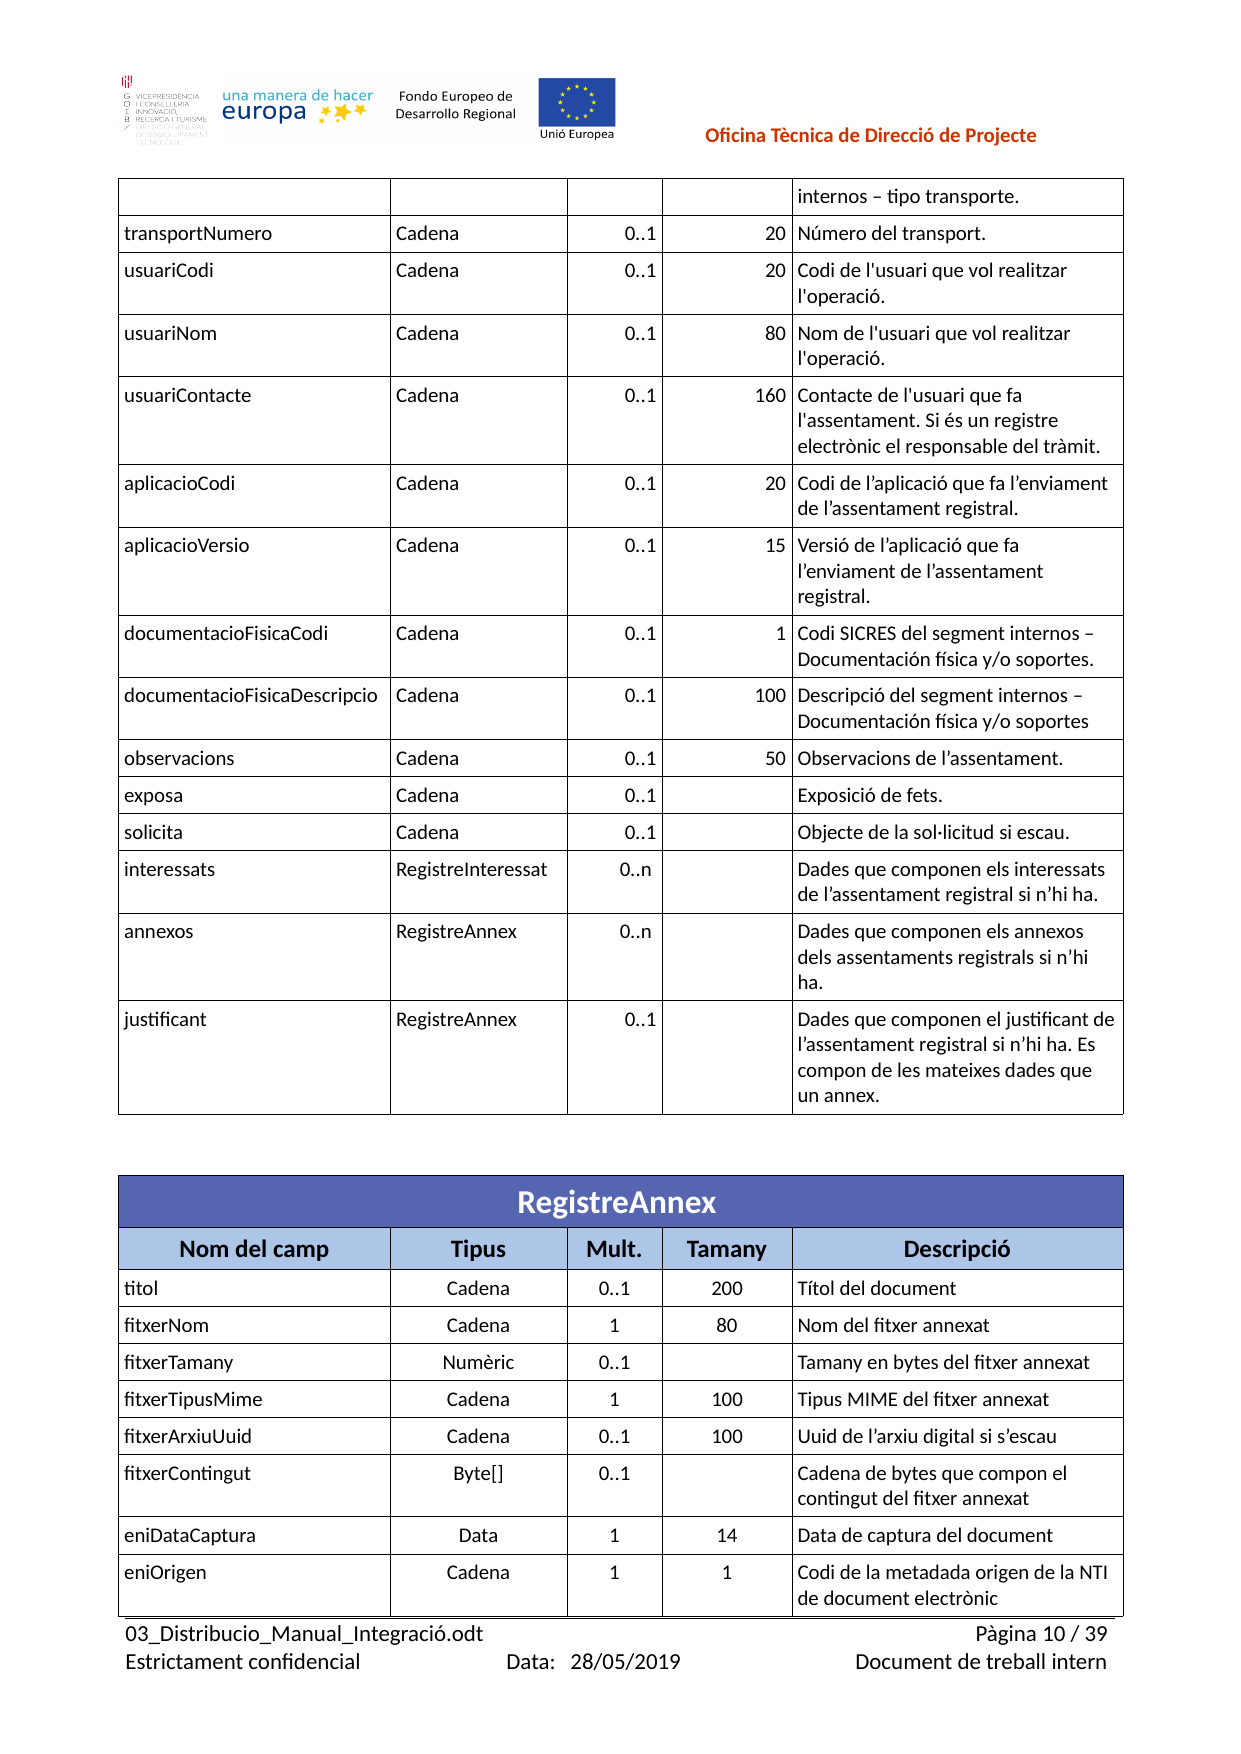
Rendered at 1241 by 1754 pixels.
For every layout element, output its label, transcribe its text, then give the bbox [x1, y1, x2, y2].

table_cell eniDataCaptura [119, 1517, 390, 1553]
table_cell Descripció [793, 1228, 1123, 1269]
table_cell [663, 1344, 792, 1380]
table_cell [663, 777, 792, 813]
table_cell Cadena [391, 216, 567, 252]
table_cell Codi SICRES del segment internos – Documentación física y/o soportes. [793, 616, 1123, 677]
table_cell fitxerTipusMime [119, 1381, 390, 1417]
table_cell Nom de l'usuari que vol realitzar l'operació. [793, 315, 1123, 376]
table_cell Exposició de fets. [793, 777, 1123, 813]
table_cell [663, 1455, 792, 1516]
table_cell Cadena [391, 814, 567, 850]
table_cell Tamany [663, 1228, 792, 1269]
table_cell fitxerArxiuUuid [119, 1418, 390, 1454]
table_cell Codi de l'usuari que vol realitzar l'operació. [793, 253, 1123, 314]
table_cell 0..1 [568, 216, 662, 252]
table_cell [663, 1001, 792, 1114]
table_cell 0..1 [568, 740, 662, 776]
table_cell 0..1 [568, 1418, 662, 1454]
table_cell Cadena [391, 253, 567, 314]
table_cell 100 [663, 678, 792, 739]
table_cell fitxerContingut [119, 1455, 390, 1516]
table_cell 0..1 [568, 253, 662, 314]
table_cell 0..n [568, 851, 662, 913]
table_cell 20 [663, 465, 792, 527]
table_cell 0..1 [568, 1270, 662, 1306]
table_cell 100 [663, 1418, 792, 1454]
table_cell Cadena [391, 1418, 567, 1454]
table_cell titol [119, 1270, 390, 1306]
table_cell 1 [663, 616, 792, 677]
table_cell Codi de la metadada origen de la NTI de document electrònic [793, 1555, 1123, 1616]
table_cell Tamany en bytes del fitxer annexat [793, 1344, 1123, 1380]
table_cell Cadena [391, 1555, 567, 1616]
table_cell usuariContacte [119, 377, 390, 464]
table_cell Cadena [391, 1307, 567, 1343]
table_cell Dades que componen els interessats de l’assentament registral si n’hi ha. [793, 851, 1123, 913]
table_cell 0..1 [568, 465, 662, 527]
table_cell RegistreAnnex [391, 1001, 567, 1114]
table_cell Cadena [391, 1270, 567, 1306]
table_cell solicita [119, 814, 390, 850]
table_cell 20 [663, 253, 792, 314]
table_cell Objecte de la sol·licitud si escau. [793, 814, 1123, 850]
table_cell Cadena [391, 616, 567, 677]
table_cell 80 [663, 1307, 792, 1343]
table_cell 50 [663, 740, 792, 776]
table_cell [663, 914, 792, 1000]
table_cell 0..1 [568, 616, 662, 677]
table_cell Nom del camp [119, 1228, 390, 1269]
table_cell fitxerNom [119, 1307, 390, 1343]
table_cell 1 [663, 1555, 792, 1616]
table_cell 0..1 [568, 1001, 662, 1114]
table_cell Byte[] [391, 1455, 567, 1516]
table_cell [663, 179, 792, 215]
table_cell usuariCodi [119, 253, 390, 314]
table_cell internos – tipo transporte. [793, 179, 1123, 215]
table_cell 20 [663, 216, 792, 252]
table_cell usuariNom [119, 315, 390, 376]
table_cell Cadena [391, 377, 567, 464]
table_cell [119, 179, 390, 215]
table_cell Mult. [568, 1228, 662, 1269]
table_cell Codi de l’aplicació que fa l’enviament de l’assentament registral. [793, 465, 1123, 527]
table_cell 1 [568, 1307, 662, 1343]
table_cell 0..1 [568, 1455, 662, 1516]
table_cell Cadena [391, 777, 567, 813]
table_cell 1 [568, 1555, 662, 1616]
table_cell Número del transport. [793, 216, 1123, 252]
table_cell transportNumero [119, 216, 390, 252]
table_cell Cadena [391, 1381, 567, 1417]
table_cell RegistreAnnex [391, 914, 567, 1000]
table_cell fitxerTamany [119, 1344, 390, 1380]
table_cell Uuid de l’arxiu digital si s’escau [793, 1418, 1123, 1454]
table_cell RegistreInteressat [391, 851, 567, 913]
table_cell 0..1 [568, 377, 662, 464]
table_cell [663, 851, 792, 913]
table_cell Data de captura del document [793, 1517, 1123, 1553]
table_cell 100 [663, 1381, 792, 1417]
table_cell interessats [119, 851, 390, 913]
table_cell 200 [663, 1270, 792, 1306]
table_cell eniOrigen [119, 1555, 390, 1616]
table_cell 0..1 [568, 678, 662, 739]
table_cell 80 [663, 315, 792, 376]
table_cell 15 [663, 528, 792, 614]
table_cell 160 [663, 377, 792, 464]
table_cell Contacte de l'usuari que fa l'assentament. Si és un registre electrònic el responsable del tràmit. [793, 377, 1123, 464]
table_cell Dades que componen els annexos dels assentaments registrals si n’hi ha. [793, 914, 1123, 1000]
table_cell 0..1 [568, 528, 662, 614]
table_cell Cadena [391, 465, 567, 527]
table_cell [663, 814, 792, 850]
table_cell Cadena [391, 678, 567, 739]
table_cell Versió de l’aplicació que fa l’enviament de l’assentament registral. [793, 528, 1123, 614]
table_header RegistreAnnex [119, 1176, 1123, 1227]
table_cell 0..1 [568, 1344, 662, 1380]
table_cell 1 [568, 1381, 662, 1417]
table_cell Nom del fitxer annexat [793, 1307, 1123, 1343]
table_cell observacions [119, 740, 390, 776]
table_cell Cadena [391, 315, 567, 376]
picture [219, 73, 621, 147]
table_cell 14 [663, 1517, 792, 1553]
table_cell 0..1 [568, 814, 662, 850]
table_cell 1 [568, 1517, 662, 1553]
table_cell Cadena [391, 740, 567, 776]
table_cell Tipus MIME del fitxer annexat [793, 1381, 1123, 1417]
table_cell Tipus [391, 1228, 567, 1269]
table_cell Dades que componen el justificant de l’assentament registral si n’hi ha. Es compon de les mateixes dades que un annex. [793, 1001, 1123, 1114]
table_cell exposa [119, 777, 390, 813]
table_cell Cadena de bytes que compon el contingut del fitxer annexat [793, 1455, 1123, 1516]
table_cell 0..n [568, 914, 662, 1000]
table_cell Cadena [391, 528, 567, 614]
picture [118, 73, 213, 147]
table_cell 0..1 [568, 315, 662, 376]
table_cell Descripció del segment internos – Documentación física y/o soportes [793, 678, 1123, 739]
table_cell Data [391, 1517, 567, 1553]
table_cell aplicacioCodi [119, 465, 390, 527]
table_cell aplicacioVersio [119, 528, 390, 614]
table_cell Títol del document [793, 1270, 1123, 1306]
table_cell [568, 179, 662, 215]
table_cell documentacioFisicaCodi [119, 616, 390, 677]
table_cell Numèric [391, 1344, 567, 1380]
table_cell [391, 179, 567, 215]
table_cell justificant [119, 1001, 390, 1114]
table_cell documentacioFisicaDescripcio [119, 678, 390, 739]
table_cell annexos [119, 914, 390, 1000]
table_cell Observacions de l’assentament. [793, 740, 1123, 776]
table_cell 0..1 [568, 777, 662, 813]
